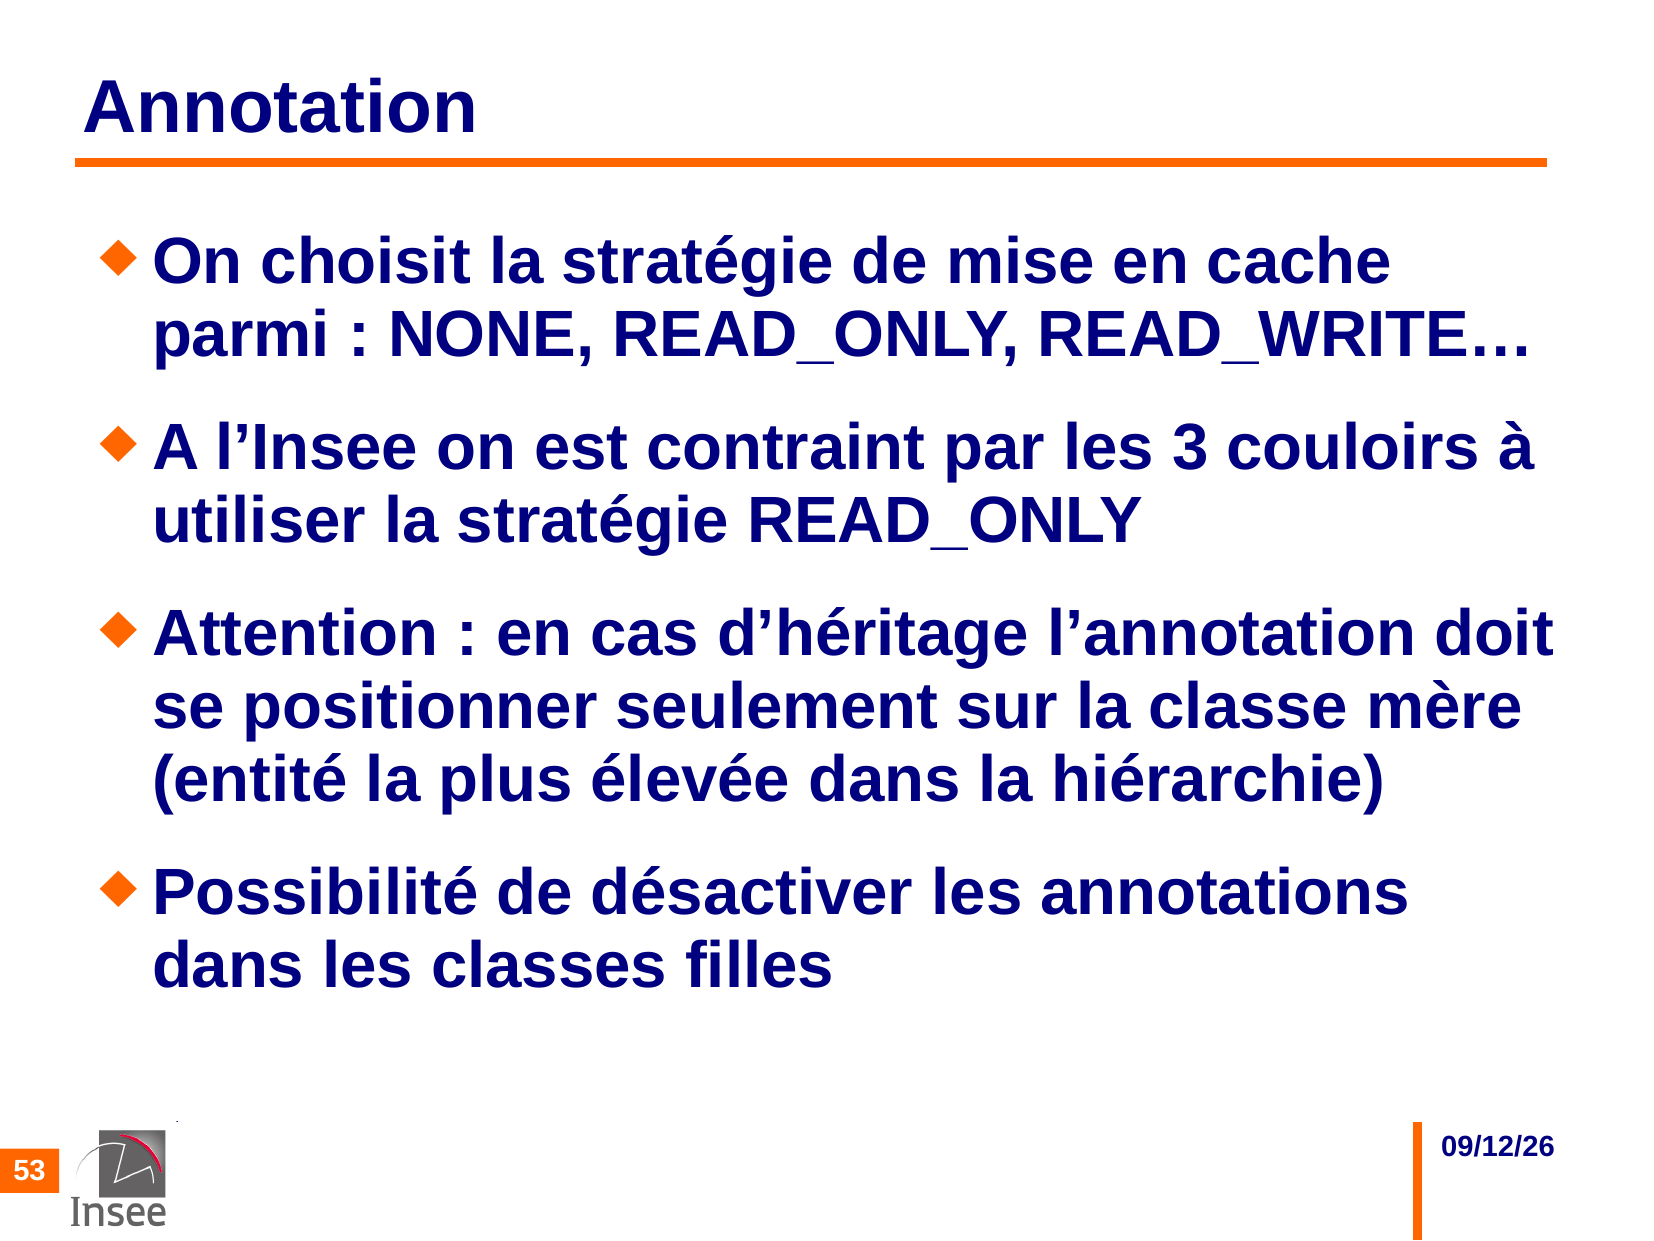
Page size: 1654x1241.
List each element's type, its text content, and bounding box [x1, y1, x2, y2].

list On choisit la stratégie de mise en cache parmi : NONE, READ_ONLY, READ_WRITE… A l’Insee on est contraint par les 3 couloirs à utiliser la stratégie READ_ONLY Attention : en cas d’héritage l’annotation doit se positionner seulement sur la classe mère (entité la plus élevée dans la hiérarchie) Possibilité de désactiver les annotations dans les classes filles [82, 224, 1571, 1063]
title Annotation [82, 49, 1619, 163]
picture [62, 1121, 178, 1241]
